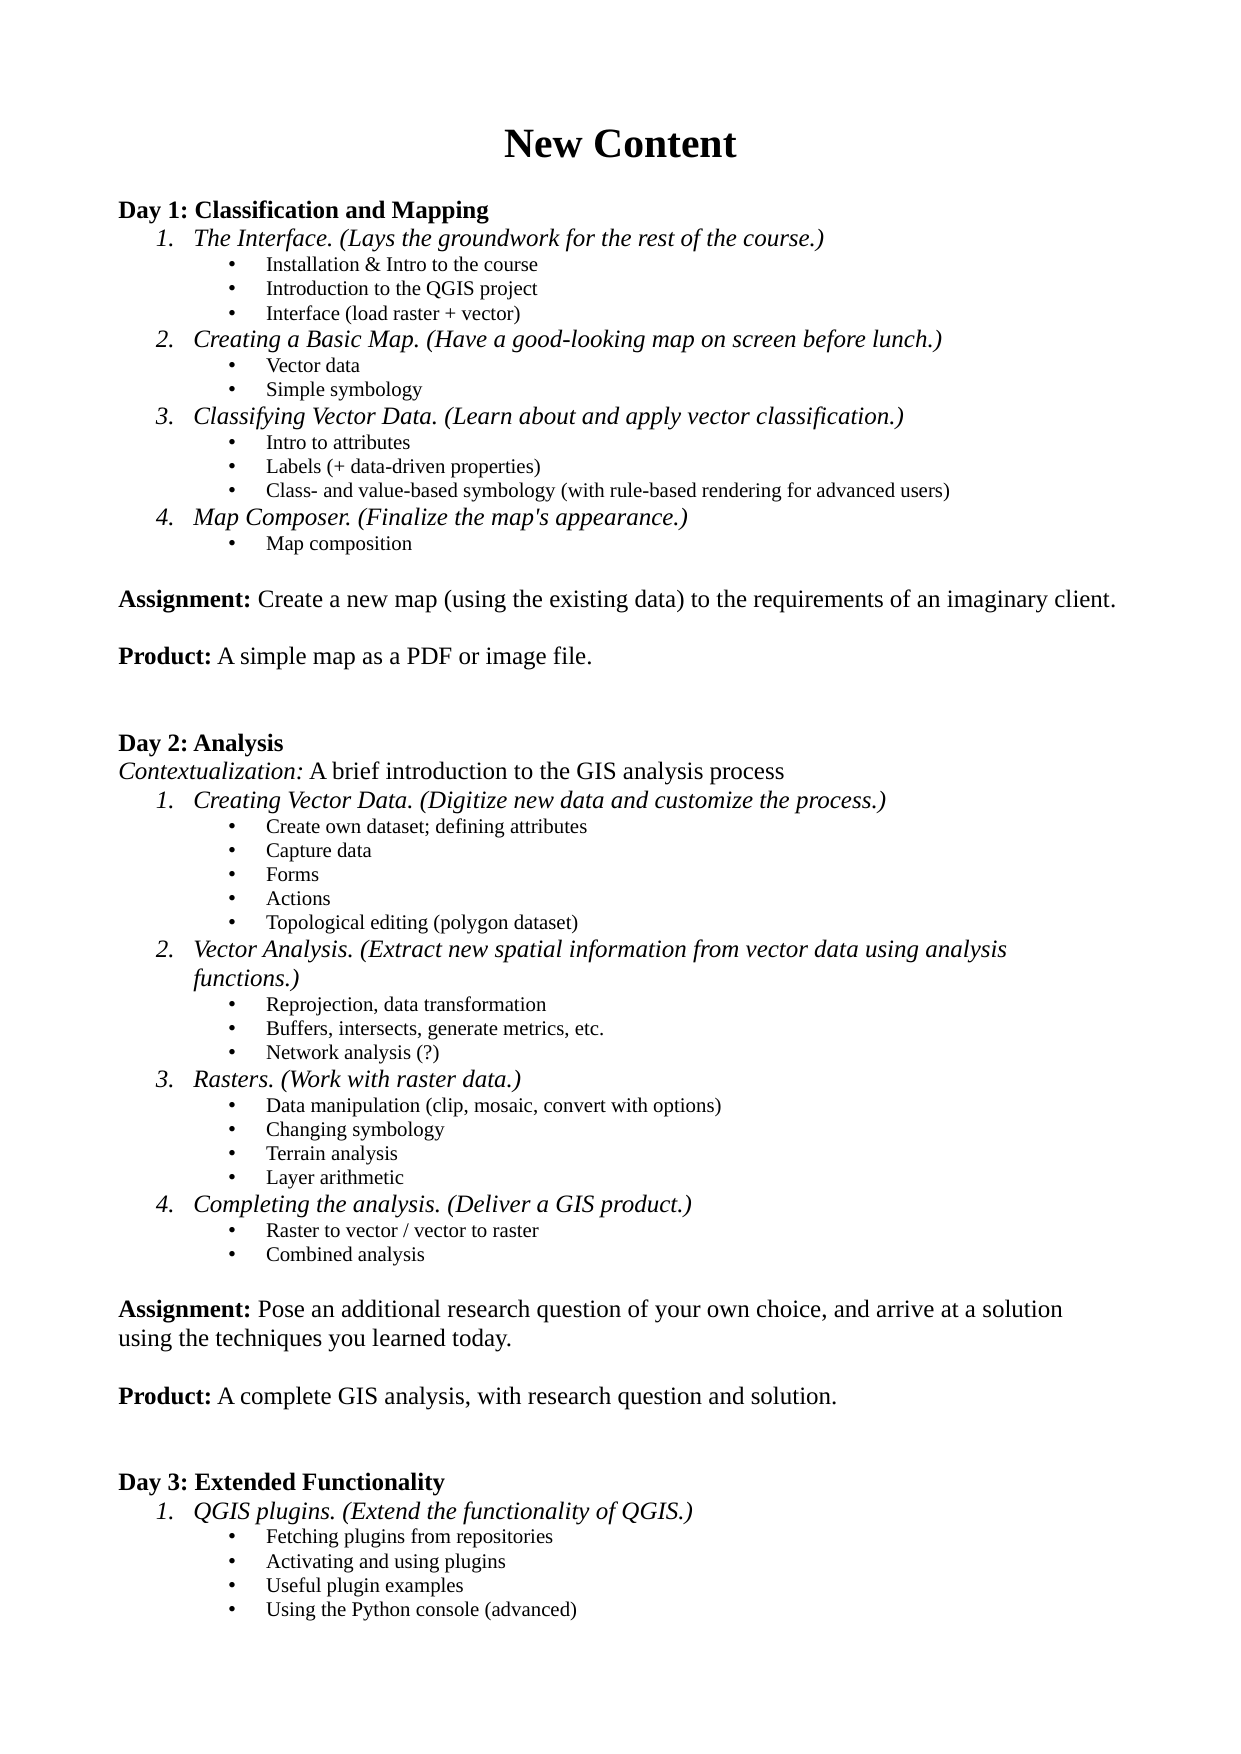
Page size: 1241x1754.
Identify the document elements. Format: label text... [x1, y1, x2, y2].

list Activating and using plugins [228, 1548, 1122, 1573]
text Day 1: Classification and Mapping [118, 195, 1122, 223]
text Assignment: Pose an additional research question of your own choice, and arrive at a solution using the techniques you learned today. [118, 1294, 1122, 1352]
list Creating a Basic Map. (Have a good-looking map on screen before lunch.) [156, 324, 1122, 353]
text Product: A complete GIS analysis, with research question and solution. [118, 1381, 1122, 1409]
list Raster to vector / vector to raster [228, 1218, 1122, 1242]
text Day 3: Extended Functionality [118, 1467, 1122, 1496]
text Contextualization: A brief introduction to the GIS analysis process [118, 756, 1122, 785]
list Combined analysis [228, 1242, 1122, 1266]
list Creating Vector Data. (Digitize new data and customize the process.) [156, 785, 1122, 814]
list QGIS plugins. (Extend the functionality of QGIS.) [156, 1496, 1122, 1524]
text New Content [118, 118, 1122, 166]
list Network analysis (?) [228, 1040, 1122, 1064]
list Reprojection, data transformation [228, 992, 1122, 1016]
list Topological editing (polygon dataset) [228, 910, 1122, 934]
list Actions [228, 886, 1122, 910]
list Interface (load raster + vector) [228, 300, 1122, 324]
list Map composition [228, 531, 1122, 555]
list Useful plugin examples [228, 1573, 1122, 1597]
text Assignment: Create a new map (using the existing data) to the requirements of an imaginary client. [118, 584, 1122, 613]
text Product: A simple map as a PDF or image file. [118, 641, 1122, 670]
list Vector data [228, 353, 1122, 377]
list Intro to attributes [228, 430, 1122, 454]
list Layer arithmetic [228, 1165, 1122, 1189]
list Capture data [228, 838, 1122, 862]
list Data manipulation (clip, mosaic, convert with options) [228, 1093, 1122, 1117]
list Forms [228, 862, 1122, 886]
list Simple symbology [228, 377, 1122, 401]
list Completing the analysis. (Deliver a GIS product.) [156, 1189, 1122, 1218]
list Class- and value-based symbology (with rule-based rendering for advanced users) [228, 478, 1122, 502]
list Using the Python console (advanced) [228, 1597, 1122, 1621]
list Changing symbology [228, 1117, 1122, 1141]
text Day 2: Analysis [118, 728, 1122, 756]
list Map Composer. (Finalize the map's appearance.) [156, 502, 1122, 531]
list Classifying Vector Data. (Learn about and apply vector classification.) [156, 401, 1122, 430]
list Vector Analysis. (Extract new spatial information from vector data using analysis functions.) [156, 934, 1122, 992]
list Create own dataset; defining attributes [228, 814, 1122, 838]
list Installation & Intro to the course [228, 252, 1122, 276]
list Introduction to the QGIS project [228, 276, 1122, 300]
list Buffers, intersects, generate metrics, etc. [228, 1016, 1122, 1040]
list Rasters. (Work with raster data.) [156, 1064, 1122, 1093]
list Fetching plugins from repositories [228, 1524, 1122, 1548]
list The Interface. (Lays the groundwork for the rest of the course.) [156, 223, 1122, 252]
list Labels (+ data-driven properties) [228, 454, 1122, 478]
list Terrain analysis [228, 1141, 1122, 1165]
